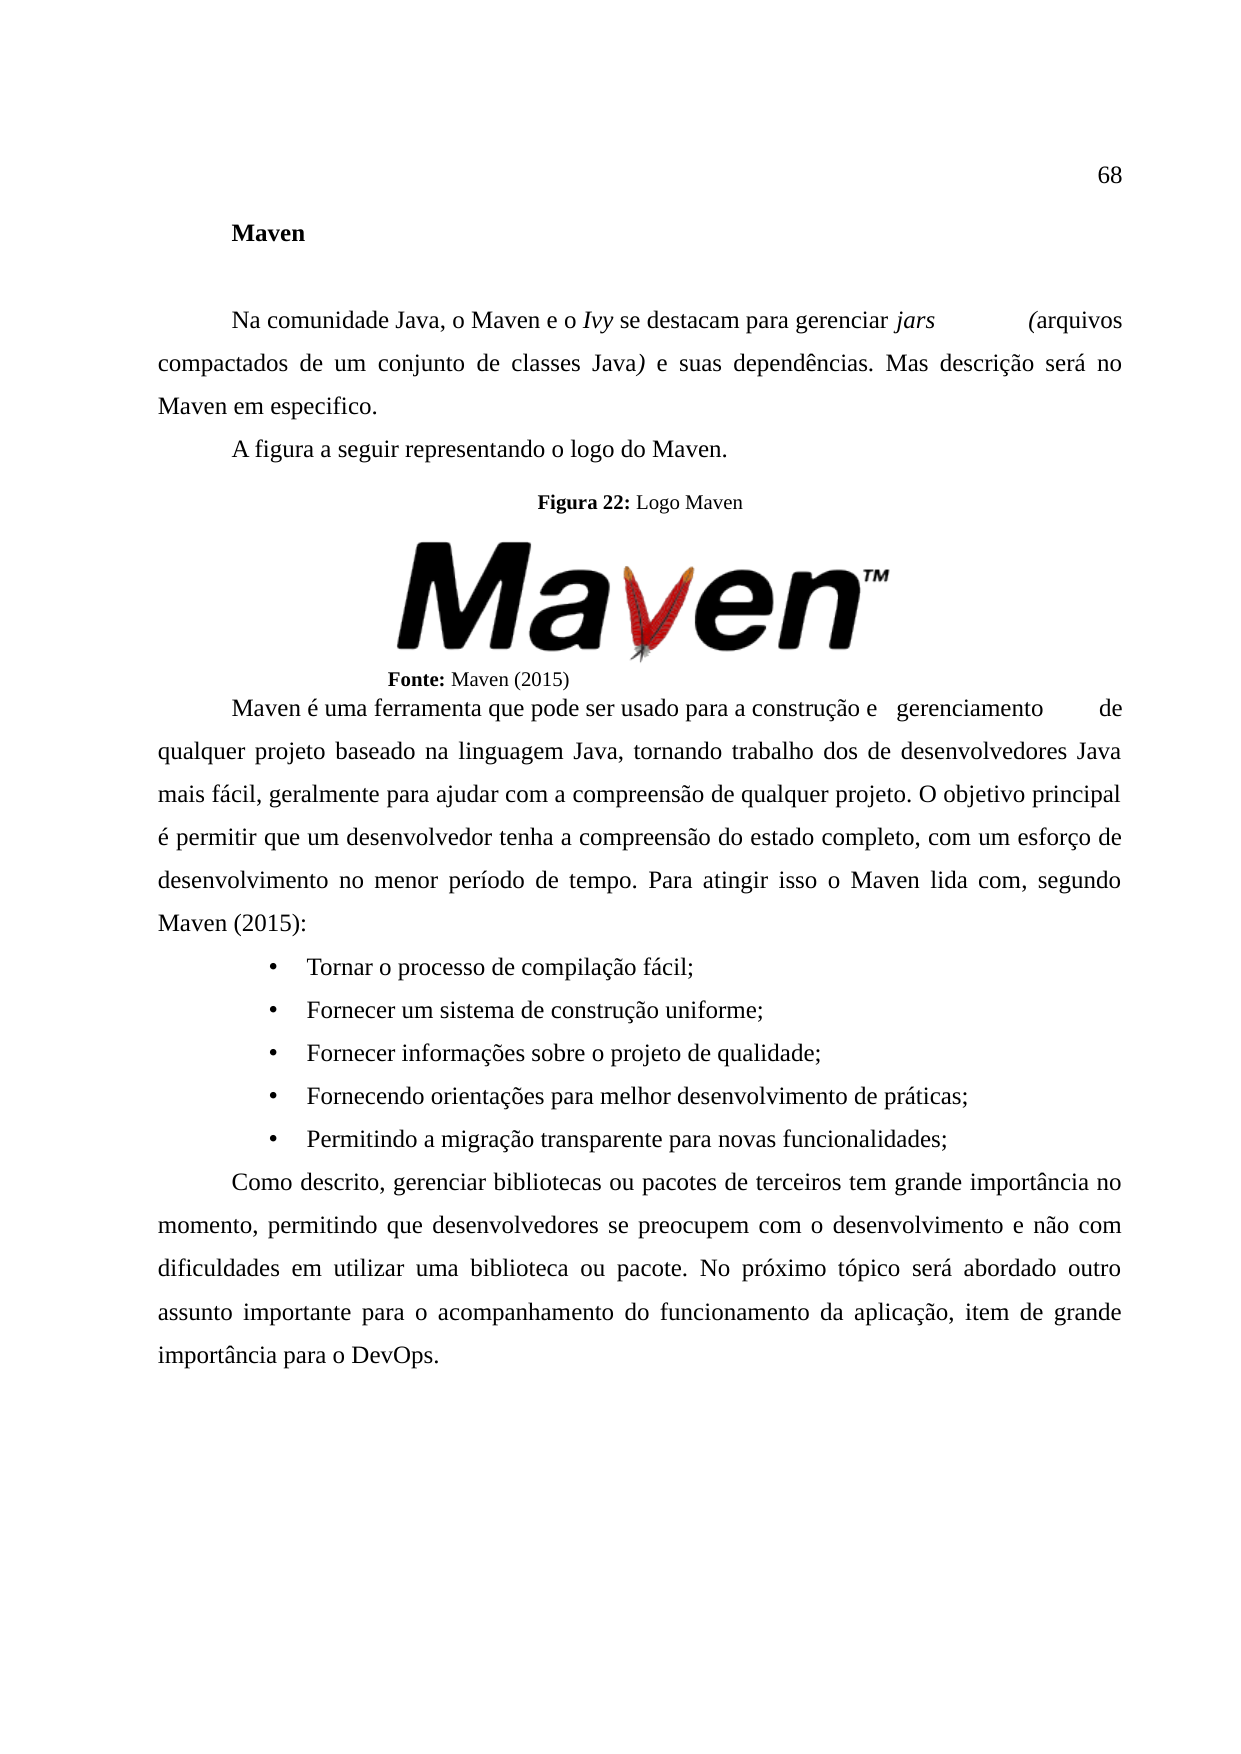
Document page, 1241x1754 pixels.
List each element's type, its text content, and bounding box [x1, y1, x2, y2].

text Maven é uma ferramenta que pode ser usado para a construção e gerenciamento de qualquer projeto baseado na linguagem Java, tornando trabalho dos de desenvolvedores Java mais fácil, geralmente para ajudar com a compreensão de qualquer projeto. O objetivo principal é permitir que um desenvolvedor tenha a compreensão do estado completo, com um esforço de desenvolvimento no menor período de tempo. Para atingir isso o Maven lida com, segundo Maven (2015): [158, 693, 1122, 937]
list Fornecendo orientações para melhor desenvolvimento de práticas; [269, 1081, 1122, 1110]
list Tornar o processo de compilação fácil; [269, 952, 1122, 980]
text Fonte: Maven (2015) [388, 667, 892, 691]
list Fornecer um sistema de construção uniforme; [269, 995, 1122, 1023]
text Figura 22: Logo Maven [388, 490, 892, 514]
list Permitindo a migração transparente para novas funcionalidades; [269, 1124, 1122, 1153]
list Fornecer informações sobre o projeto de qualidade; [269, 1038, 1122, 1067]
picture [387, 538, 893, 667]
text Como descrito, gerenciar bibliotecas ou pacotes de terceiros tem grande importância no momento, permitindo que desenvolvedores se preocupem com o desenvolvimento e não com dificuldades em utilizar uma biblioteca ou pacote. No próximo tópico será abordado outro assunto importante para o acompanhamento do funcionamento da aplicação, item de grande importância para o DevOps. [158, 1167, 1122, 1368]
text Na comunidade Java, o Maven e o Ivy se destacam para gerenciar jars (arquivos compactados de um conjunto de classes Java) e suas dependências. Mas descrição será no Maven em especifico. [158, 305, 1122, 420]
text A figura a seguir representando o logo do Maven. [158, 434, 1122, 463]
text Maven [158, 218, 1122, 247]
